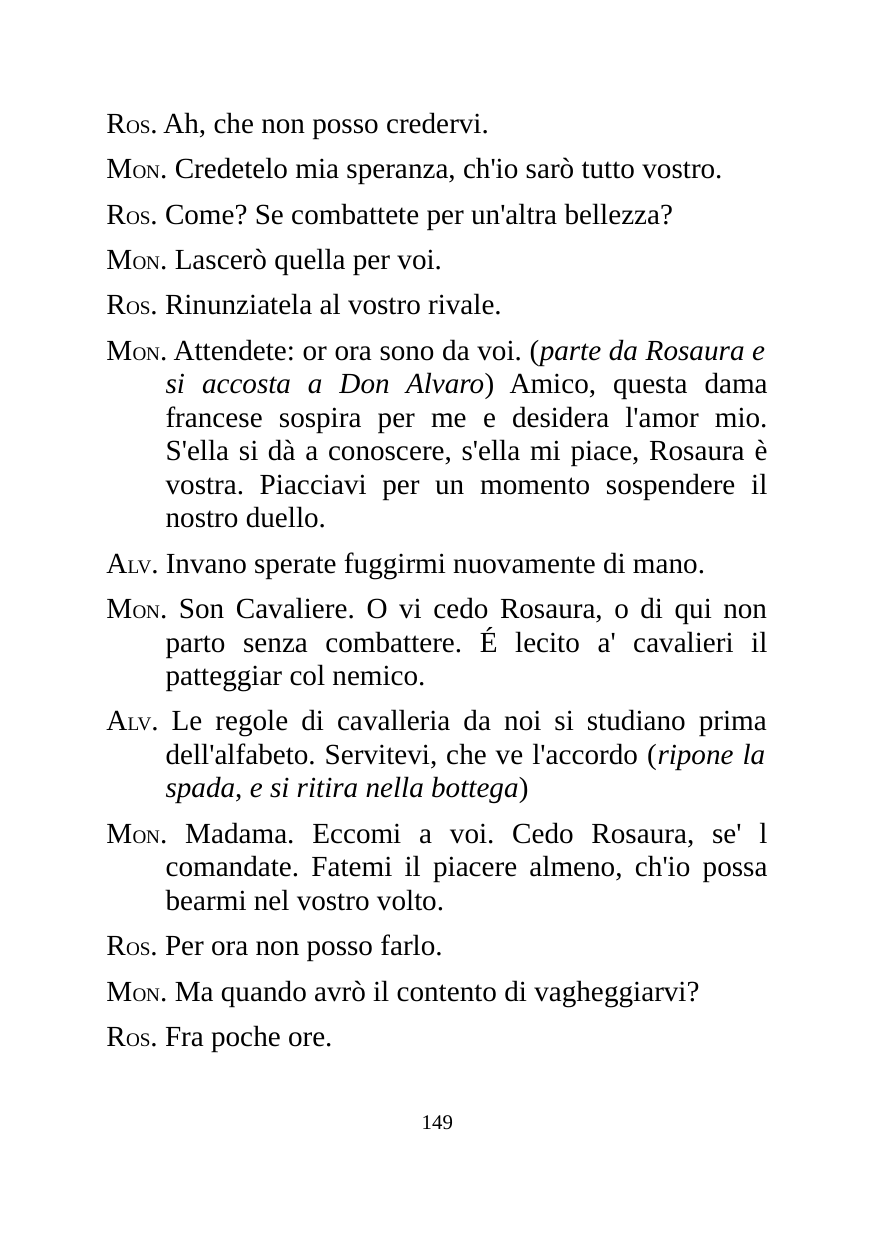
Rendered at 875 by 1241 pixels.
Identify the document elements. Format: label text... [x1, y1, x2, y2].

text Alv. Le regole di cavalleria da noi si studiano prima dell'alfabeto. Servitevi, che ve l'accordo (ripone la spada, e si ritira nella bottega) [106, 703, 768, 804]
text Mon. Son Cavaliere. O vi cedo Rosaura, o di qui non parto senza combattere. É lecito a' cavalieri il patteggiar col nemico. [106, 591, 768, 692]
text Ros. Rinunziatela al vostro rivale. [106, 287, 768, 321]
text Ros. Fra poche ore. [106, 1019, 768, 1052]
text Mon. Attendete: or ora sono da voi. (parte da Rosaura e si accosta a Don Alvaro) Amico, questa dama francese sospira per me e desidera l'amor mio. S'ella si dà a conoscere, s'ella mi piace, Rosaura è vostra. Piacciavi per un momento sospendere il nostro duello. [106, 333, 768, 534]
text Mon. Madama. Eccomi a voi. Cedo Rosaura, se' l comandate. Fatemi il piacere almeno, ch'io possa bearmi nel vostro volto. [106, 816, 768, 917]
text Ros. Come? Se combattete per un'altra bellezza? [106, 197, 768, 230]
text Alv. Invano sperate fuggirmi nuovamente di mano. [106, 546, 768, 579]
text Ros. Per ora non posso farlo. [106, 928, 768, 962]
text Mon. Ma quando avrò il contento di vagheggiarvi? [106, 974, 768, 1007]
text Ros. Ah, che non posso credervi. [106, 106, 768, 140]
text Mon. Lascerò quella per voi. [106, 242, 768, 276]
text Mon. Credetelo mia speranza, ch'io sarò tutto vostro. [106, 152, 768, 185]
